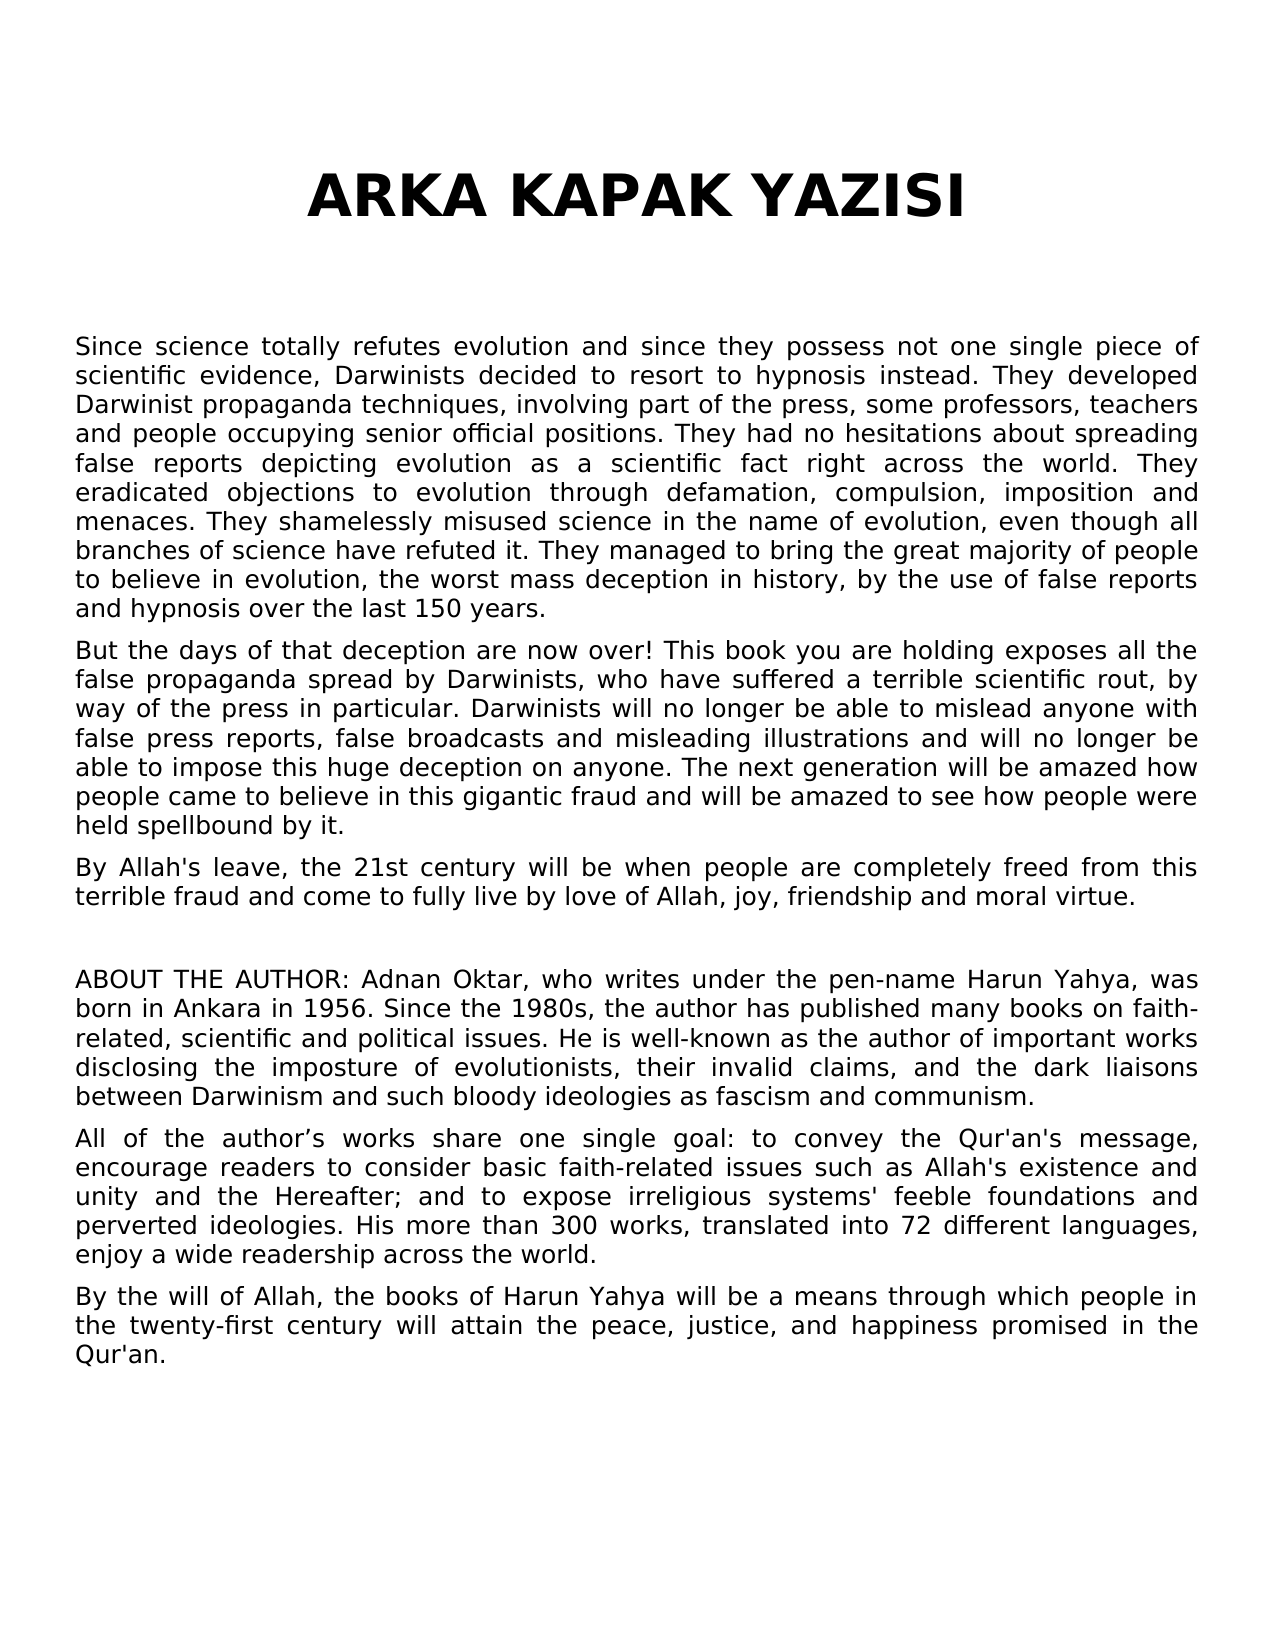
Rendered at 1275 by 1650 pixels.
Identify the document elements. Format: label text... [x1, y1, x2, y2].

text All of the author’s works share one single goal: to convey the Qur'an's message, encourage readers to consider basic faith-related issues such as Allah's existence and unity and the Hereafter; and to expose irreligious systems' feeble foundations and perverted ideologies. His more than 300 works, translated into 72 different languages, enjoy a wide readership across the world. [75, 1124, 1200, 1269]
subtitle ARKA KAPAK YAZISI [75, 162, 1200, 230]
text By the will of Allah, the books of Harun Yahya will be a means through which people in the twenty-first century will attain the peace, justice, and happiness promised in the Qur'an. [75, 1282, 1200, 1369]
text But the days of that deception are now over! This book you are holding exposes all the false propaganda spread by Darwinists, who have suffered a terrible scientific rout, by way of the press in particular. Darwinists will no longer be able to mislead anyone with false press reports, false broadcasts and misleading illustrations and will no longer be able to impose this huge deception on anyone. The next generation will be amazed how people came to believe in this gigantic fraud and will be amazed to see how people were held spellbound by it. [75, 636, 1200, 840]
text ABOUT THE AUTHOR: Adnan Oktar, who writes under the pen-name Harun Yahya, was born in Ankara in 1956. Since the 1980s, the author has published many books on faith-related, scientific and political issues. He is well-known as the author of important works disclosing the imposture of evolutionists, their invalid claims, and the dark liaisons between Darwinism and such bloody ideologies as fascism and communism. [75, 965, 1200, 1111]
text Since science totally refutes evolution and since they possess not one single piece of scientific evidence, Darwinists decided to resort to hypnosis instead. They developed Darwinist propaganda techniques, involving part of the press, some professors, teachers and people occupying senior official positions. They had no hesitations about spreading false reports depicting evolution as a scientific fact right across the world. They eradicated objections to evolution through defamation, compulsion, imposition and menaces. They shamelessly misused science in the name of evolution, even though all branches of science have refuted it. They managed to bring the great majority of people to believe in evolution, the worst mass deception in history, by the use of false reports and hypnosis over the last 150 years. [75, 332, 1200, 624]
text By Allah's leave, the 21st century will be when people are completely freed from this terrible fraud and come to fully live by love of Allah, joy, friendship and moral virtue. [75, 853, 1200, 911]
